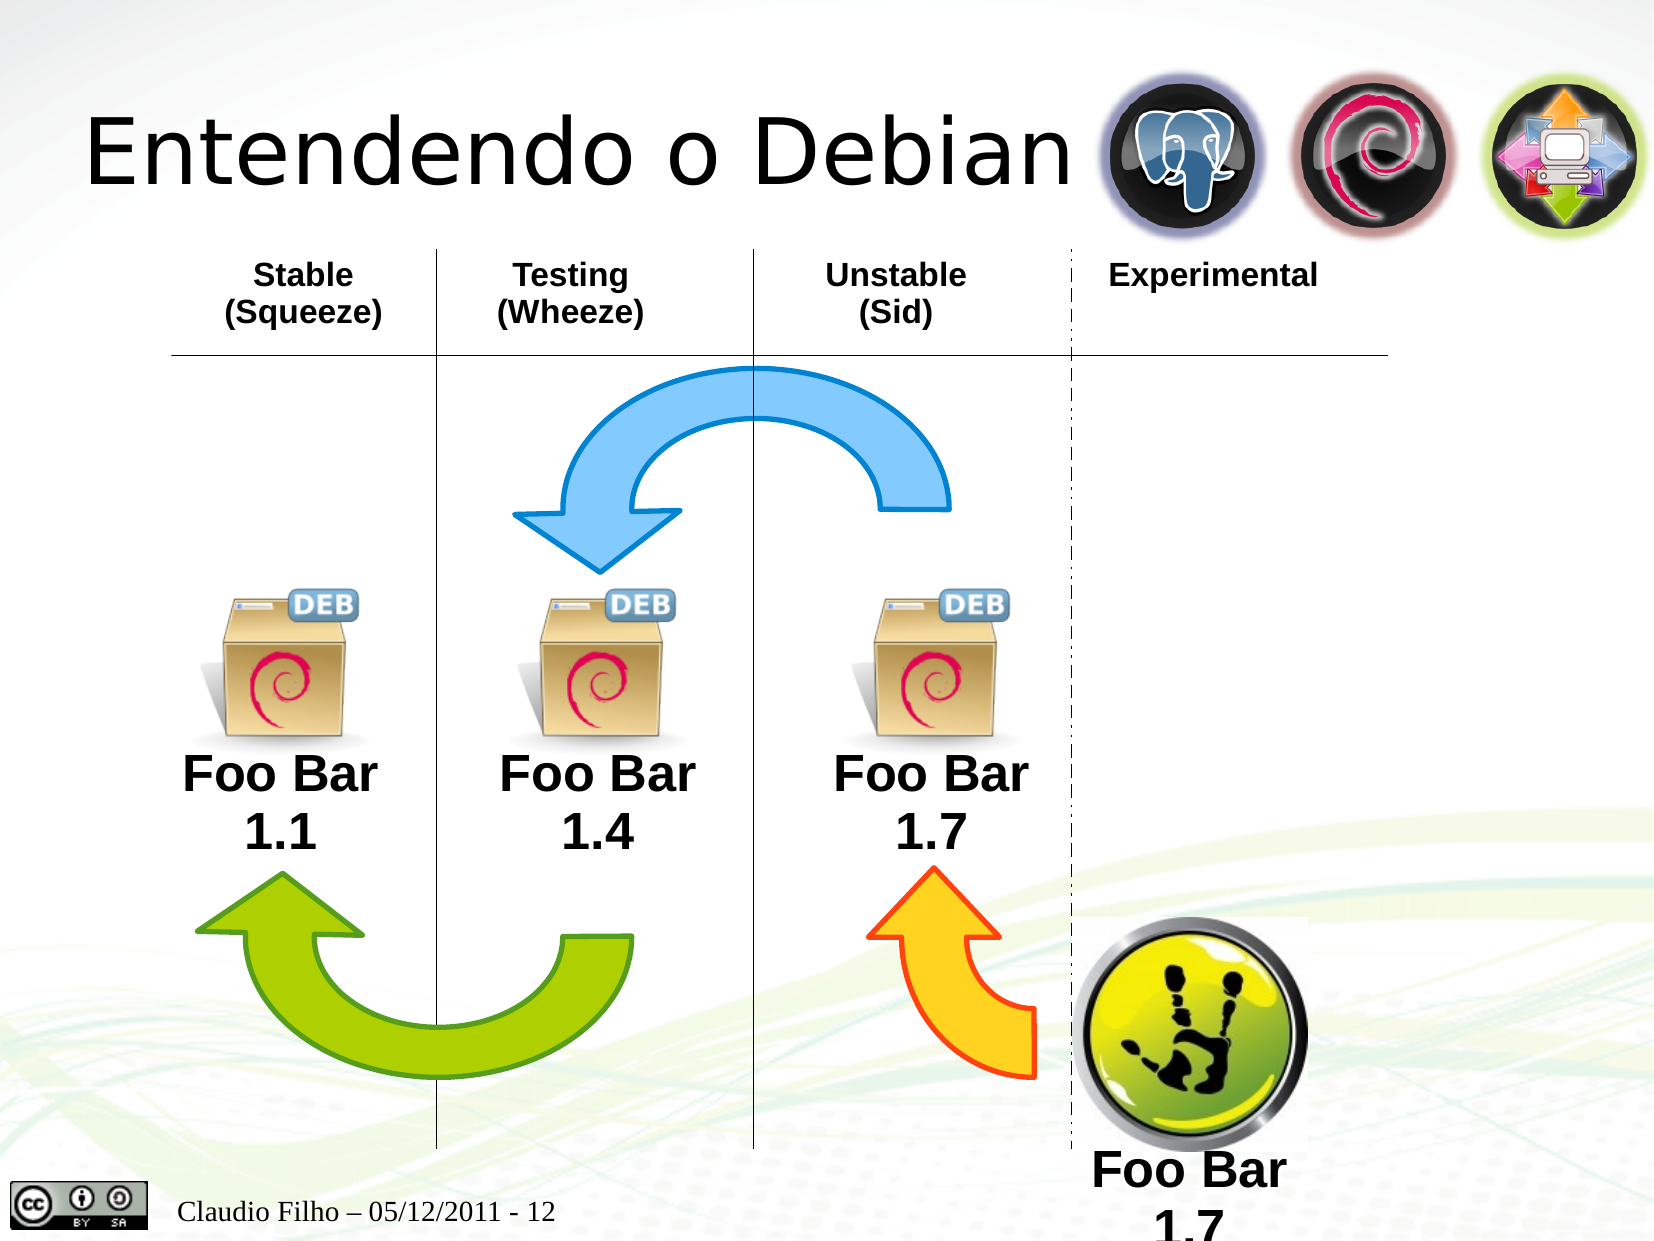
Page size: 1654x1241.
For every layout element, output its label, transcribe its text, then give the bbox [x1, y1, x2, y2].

picture [0, 0, 1654, 1241]
picture [10, 1181, 148, 1230]
title Entendendo o Debian [82, 49, 1093, 257]
